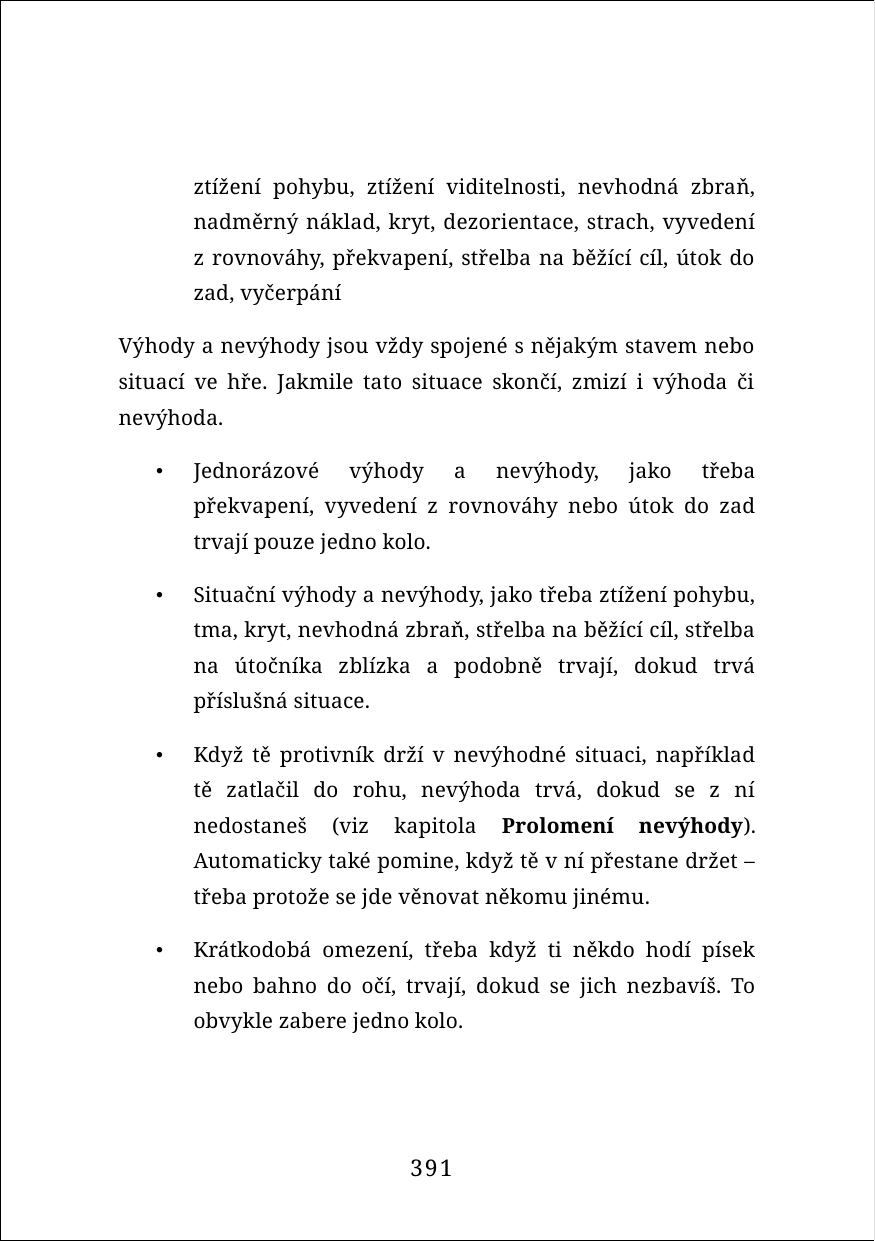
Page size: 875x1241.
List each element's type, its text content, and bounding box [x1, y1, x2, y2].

text Výhody a nevýhody jsou vždy spojené s nějakým stavem nebo situací ve hře. Jakmile tato situace skončí, zmizí i výhoda či nevýhoda. [118, 332, 756, 431]
list Krátkodobá omezení, třeba když ti někdo hodí písek nebo bahno do očí, trvají, dokud se jich nezbavíš. To obvykle zabere jedno kolo. [156, 935, 756, 1035]
list Když tě protivník drží v nevýhodné situaci, například tě zatlačil do rohu, nevýhoda trvá, dokud se z ní nedostaneš (viz kapitola Prolomení nevýhody). Automaticky také pomine, když tě v ní přestane držet – třeba protože se jde věnovat někomu jinému. [156, 740, 756, 910]
list Jednorázové výhody a nevýhody, jako třeba překvapení, vyvedení z rovnováhy nebo útok do zad trvají pouze jedno kolo. [156, 456, 756, 555]
list ztížení pohybu, ztížení viditelnosti, nevhodná zbraň, nadměrný náklad, kryt, dezorientace, strach, vyvedení z rovnováhy, překvapení, střelba na běžící cíl, útok do zad, vyčerpání [156, 172, 756, 307]
list Situační výhody a nevýhody, jako třeba ztížení pohybu, tma, kryt, nevhodná zbraň, střelba na běžící cíl, střelba na útočníka zblízka a podobně trvají, dokud trvá příslušná situace. [156, 580, 756, 715]
